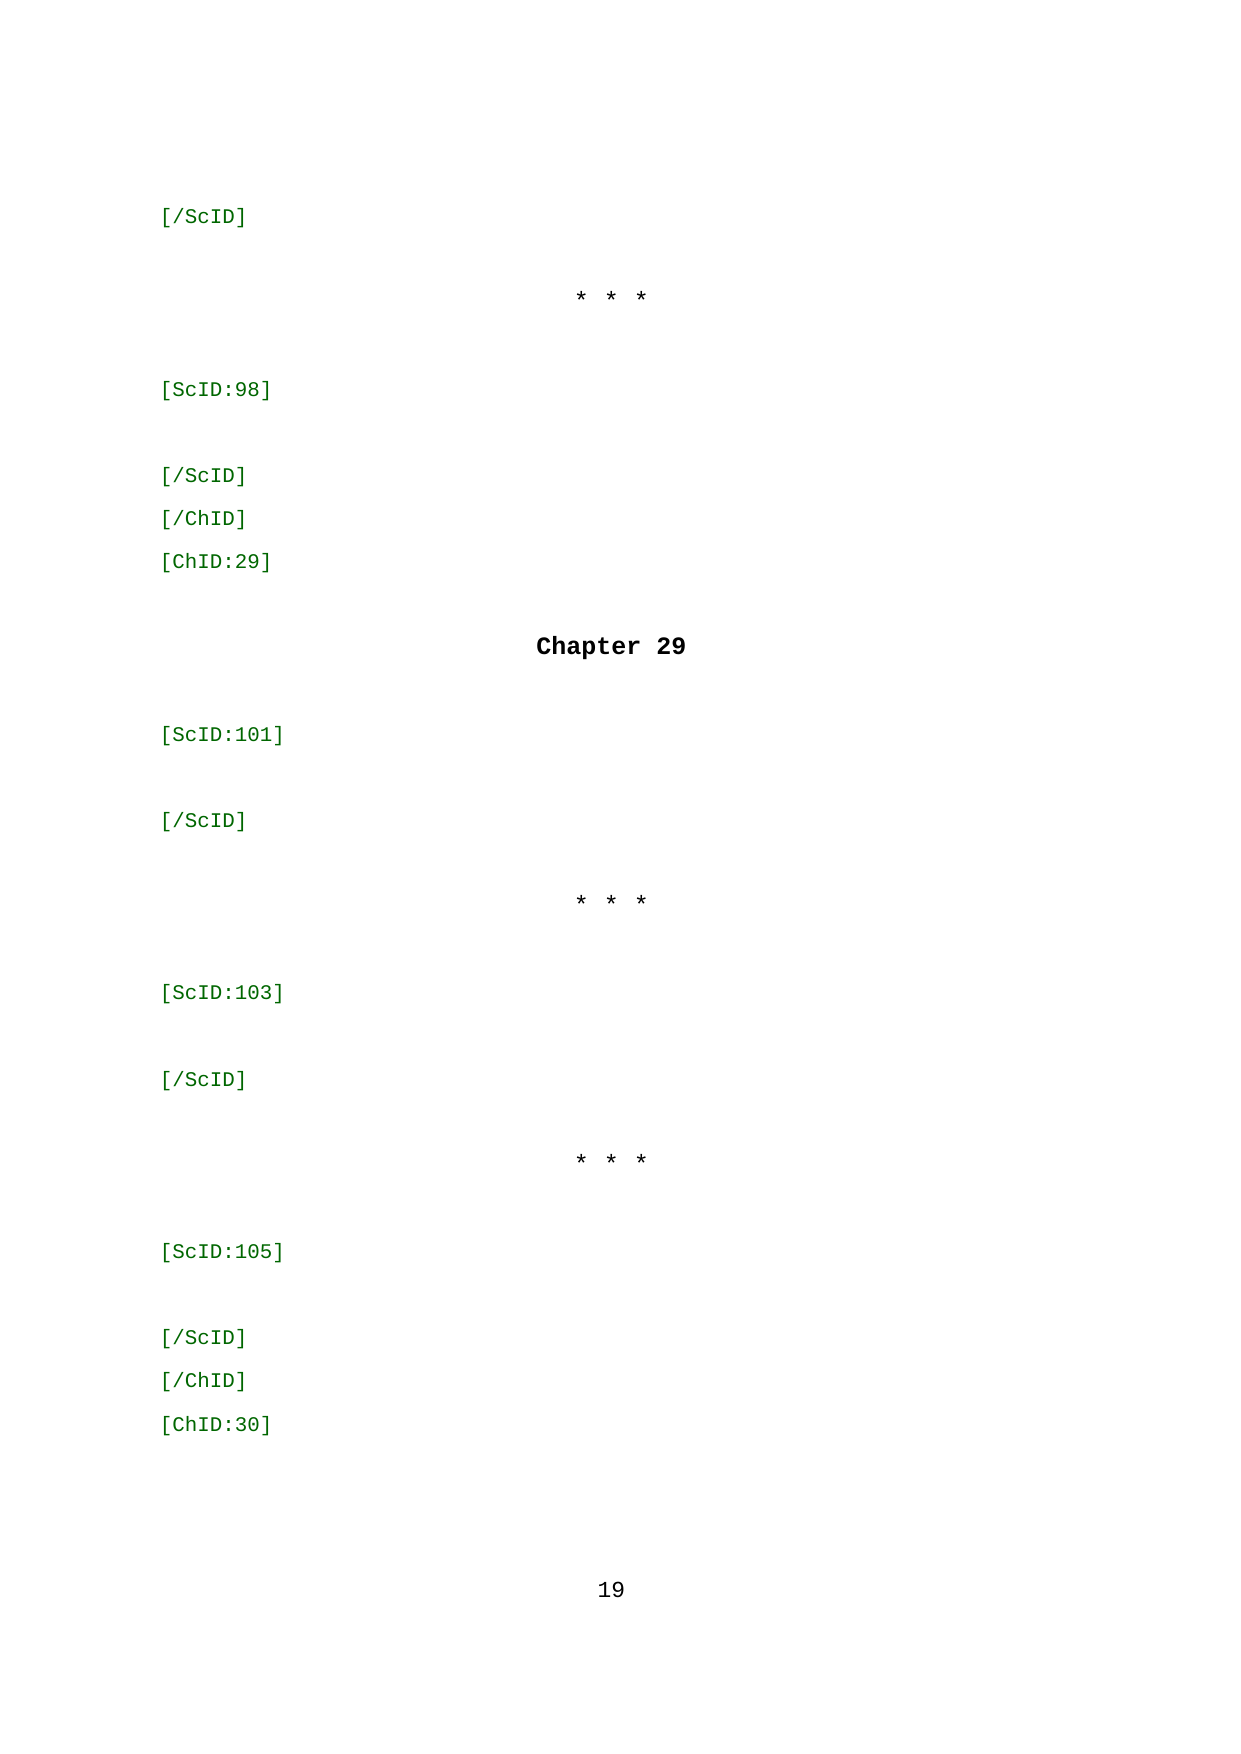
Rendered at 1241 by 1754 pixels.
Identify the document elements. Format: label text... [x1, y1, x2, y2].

text [ScID:105] [159, 1224, 1063, 1267]
text [/ScID] [159, 448, 1063, 491]
text [ScID:101] [159, 706, 1063, 749]
text [ScID:98] [159, 361, 1063, 404]
text [/ScID] [159, 189, 1063, 232]
subtitle * * * [159, 1138, 1063, 1181]
text [ScID:103] [159, 965, 1063, 1008]
text [ChID:29] [159, 534, 1063, 577]
subtitle Chapter 29 [159, 620, 1063, 663]
text [/ScID] [159, 1051, 1063, 1094]
text [ChID:30] [159, 1396, 1063, 1439]
text [/ScID] [159, 1310, 1063, 1353]
text [/ChID] [159, 491, 1063, 534]
text [/ChID] [159, 1353, 1063, 1396]
subtitle * * * [159, 879, 1063, 922]
subtitle * * * [159, 275, 1063, 318]
text [/ScID] [159, 793, 1063, 836]
